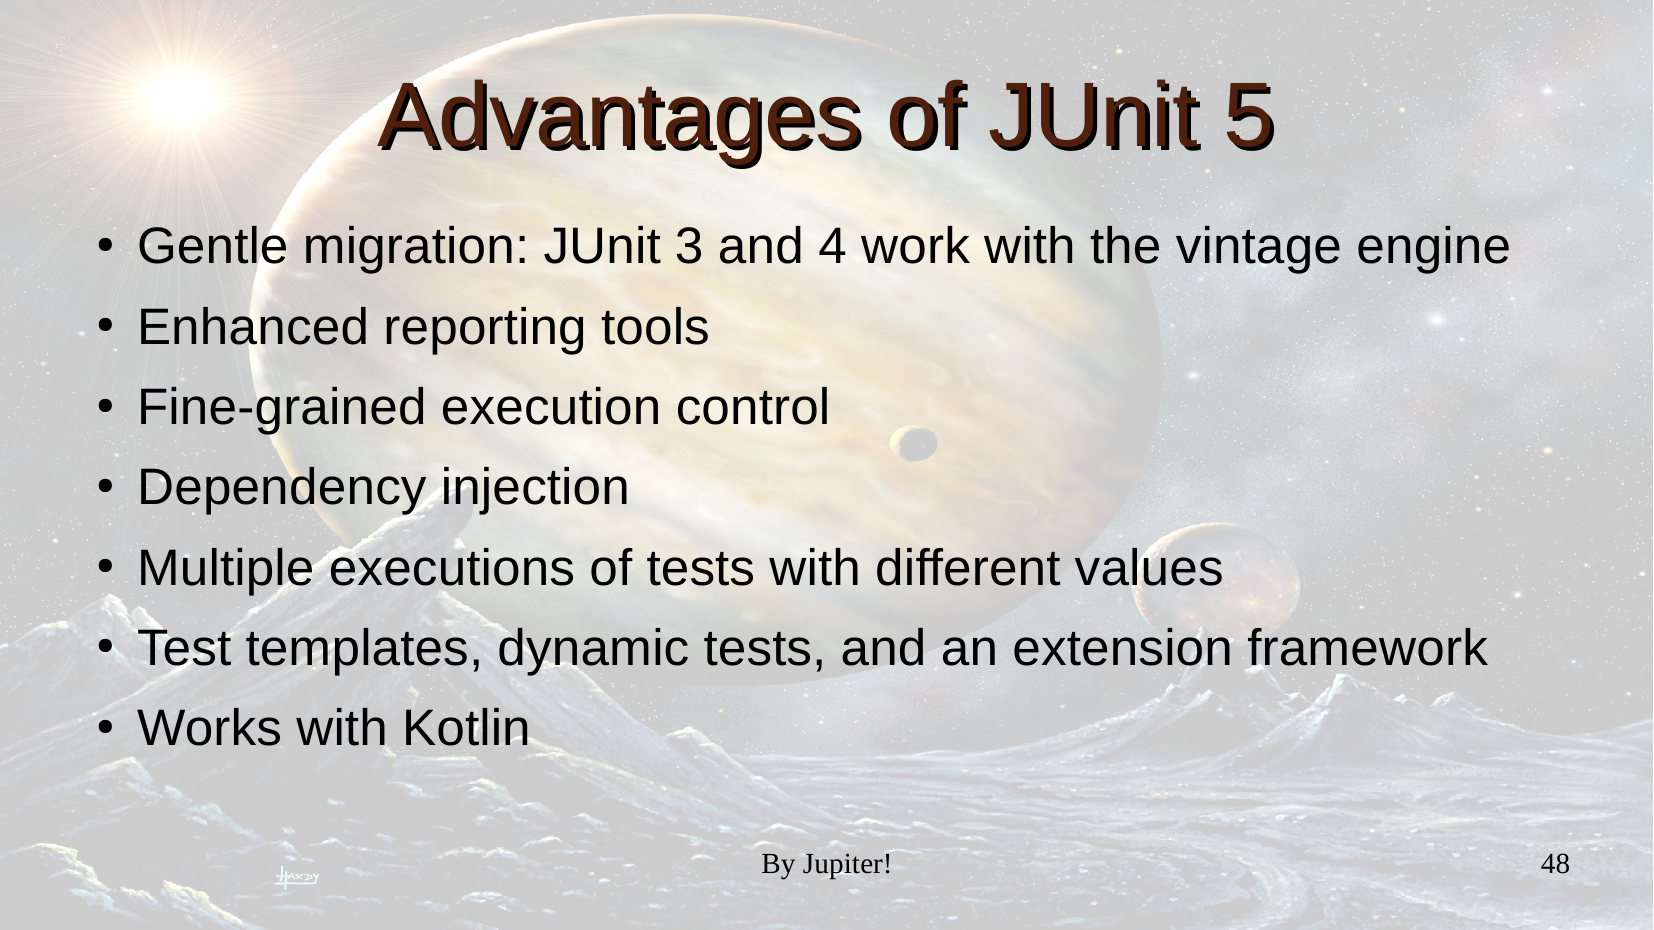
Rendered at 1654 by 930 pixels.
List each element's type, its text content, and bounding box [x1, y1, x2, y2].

title Advantages of JUnit 5 [82, 37, 1571, 193]
list Gentle migration: JUnit 3 and 4 work with the vintage engine Enhanced reporting tools Fine-grained execution control Dependency injection Multiple executions of tests with different values Test templates, dynamic tests, and an extension framework Works with Kotlin [82, 217, 1571, 757]
